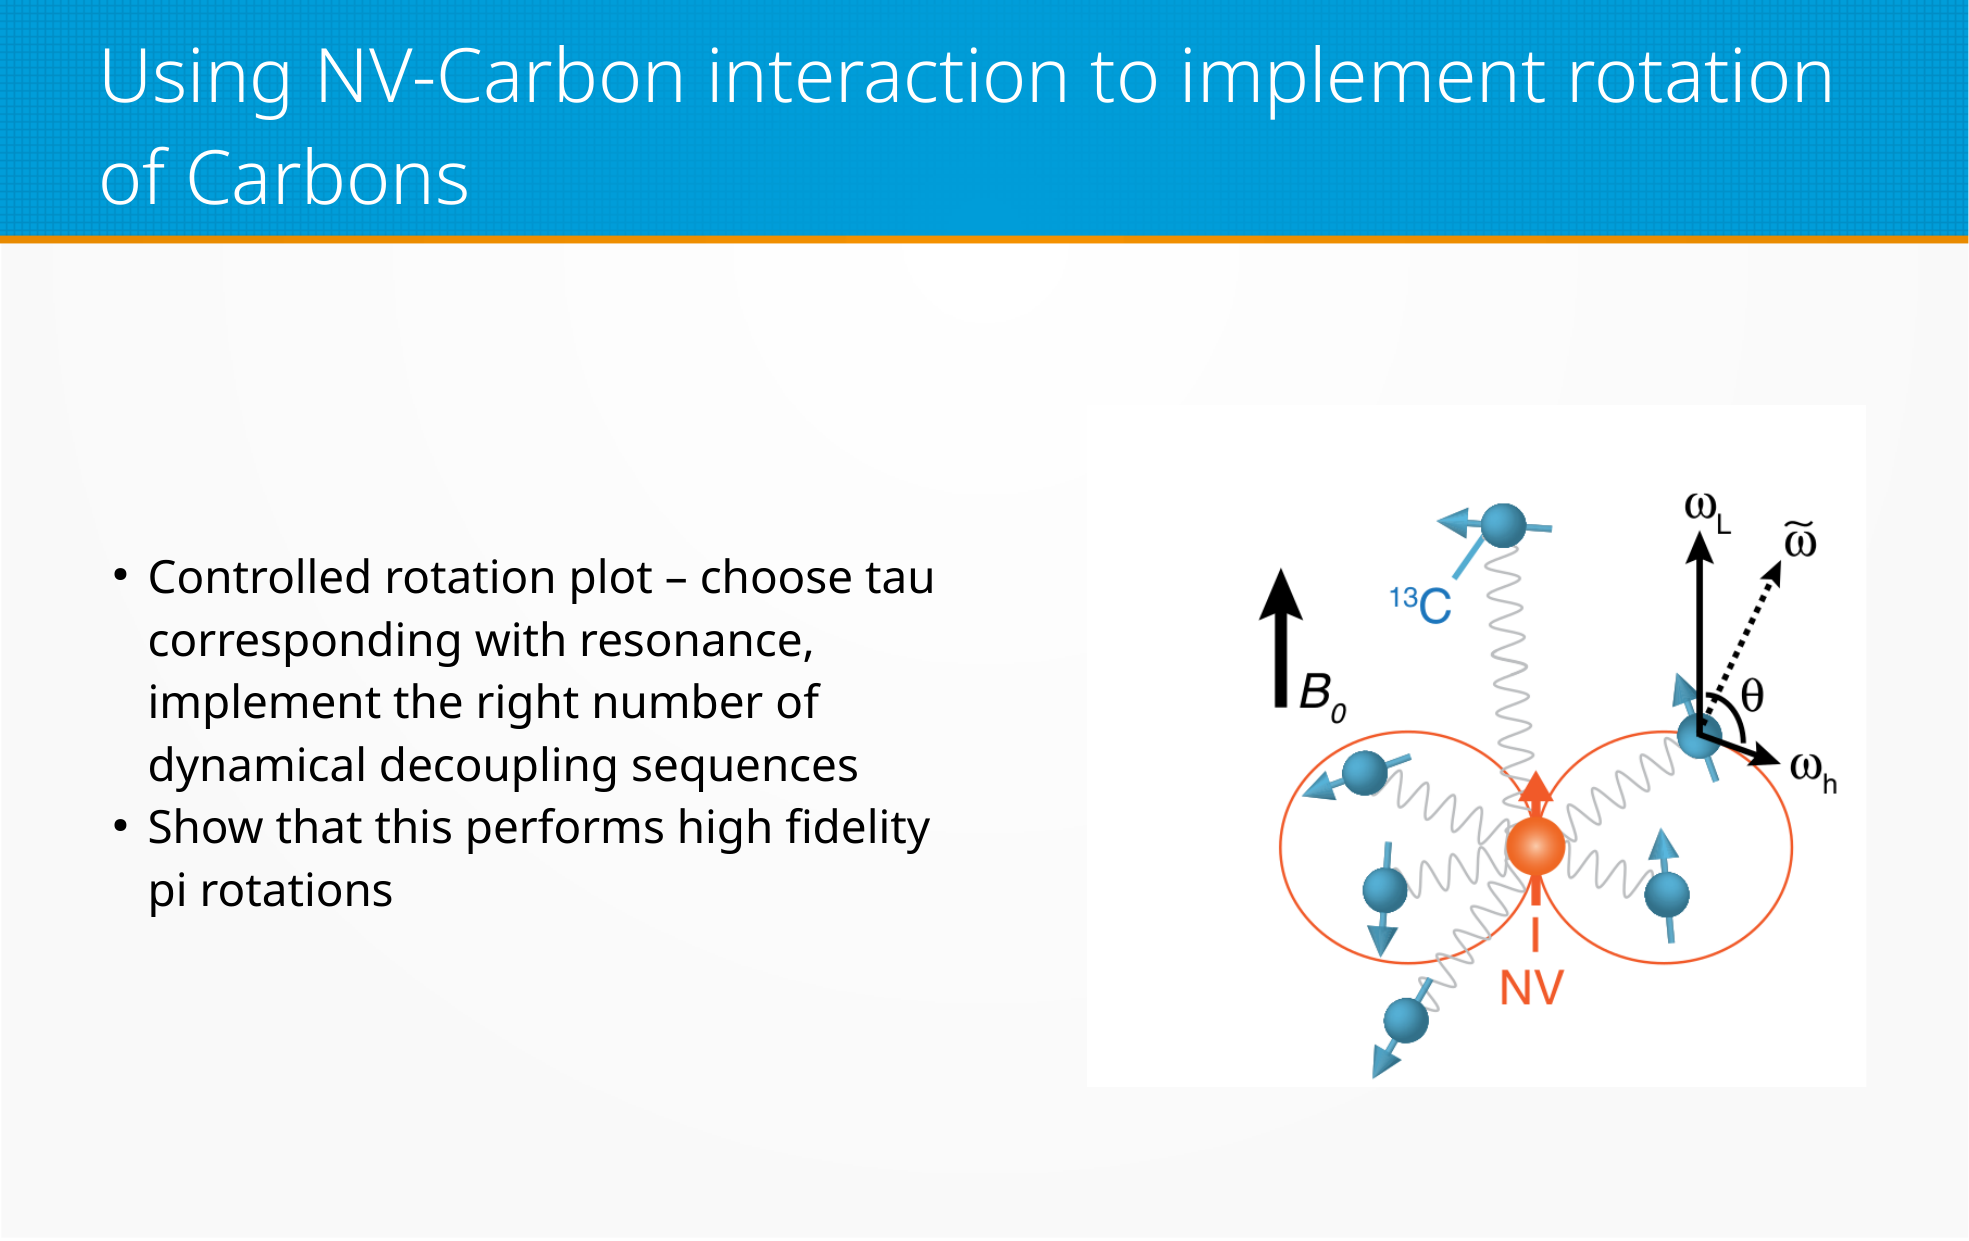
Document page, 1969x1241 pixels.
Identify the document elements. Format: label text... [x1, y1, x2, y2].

title Using NV-Carbon interaction to implement rotation of Carbons [98, 19, 1870, 227]
text_box Controlled rotation plot – choose tau corresponding with resonance, implement the right number of dynamical decoupling sequences Show that this performs high fidelity pi rotations [106, 566, 957, 898]
picture [0, 236, 1969, 1241]
